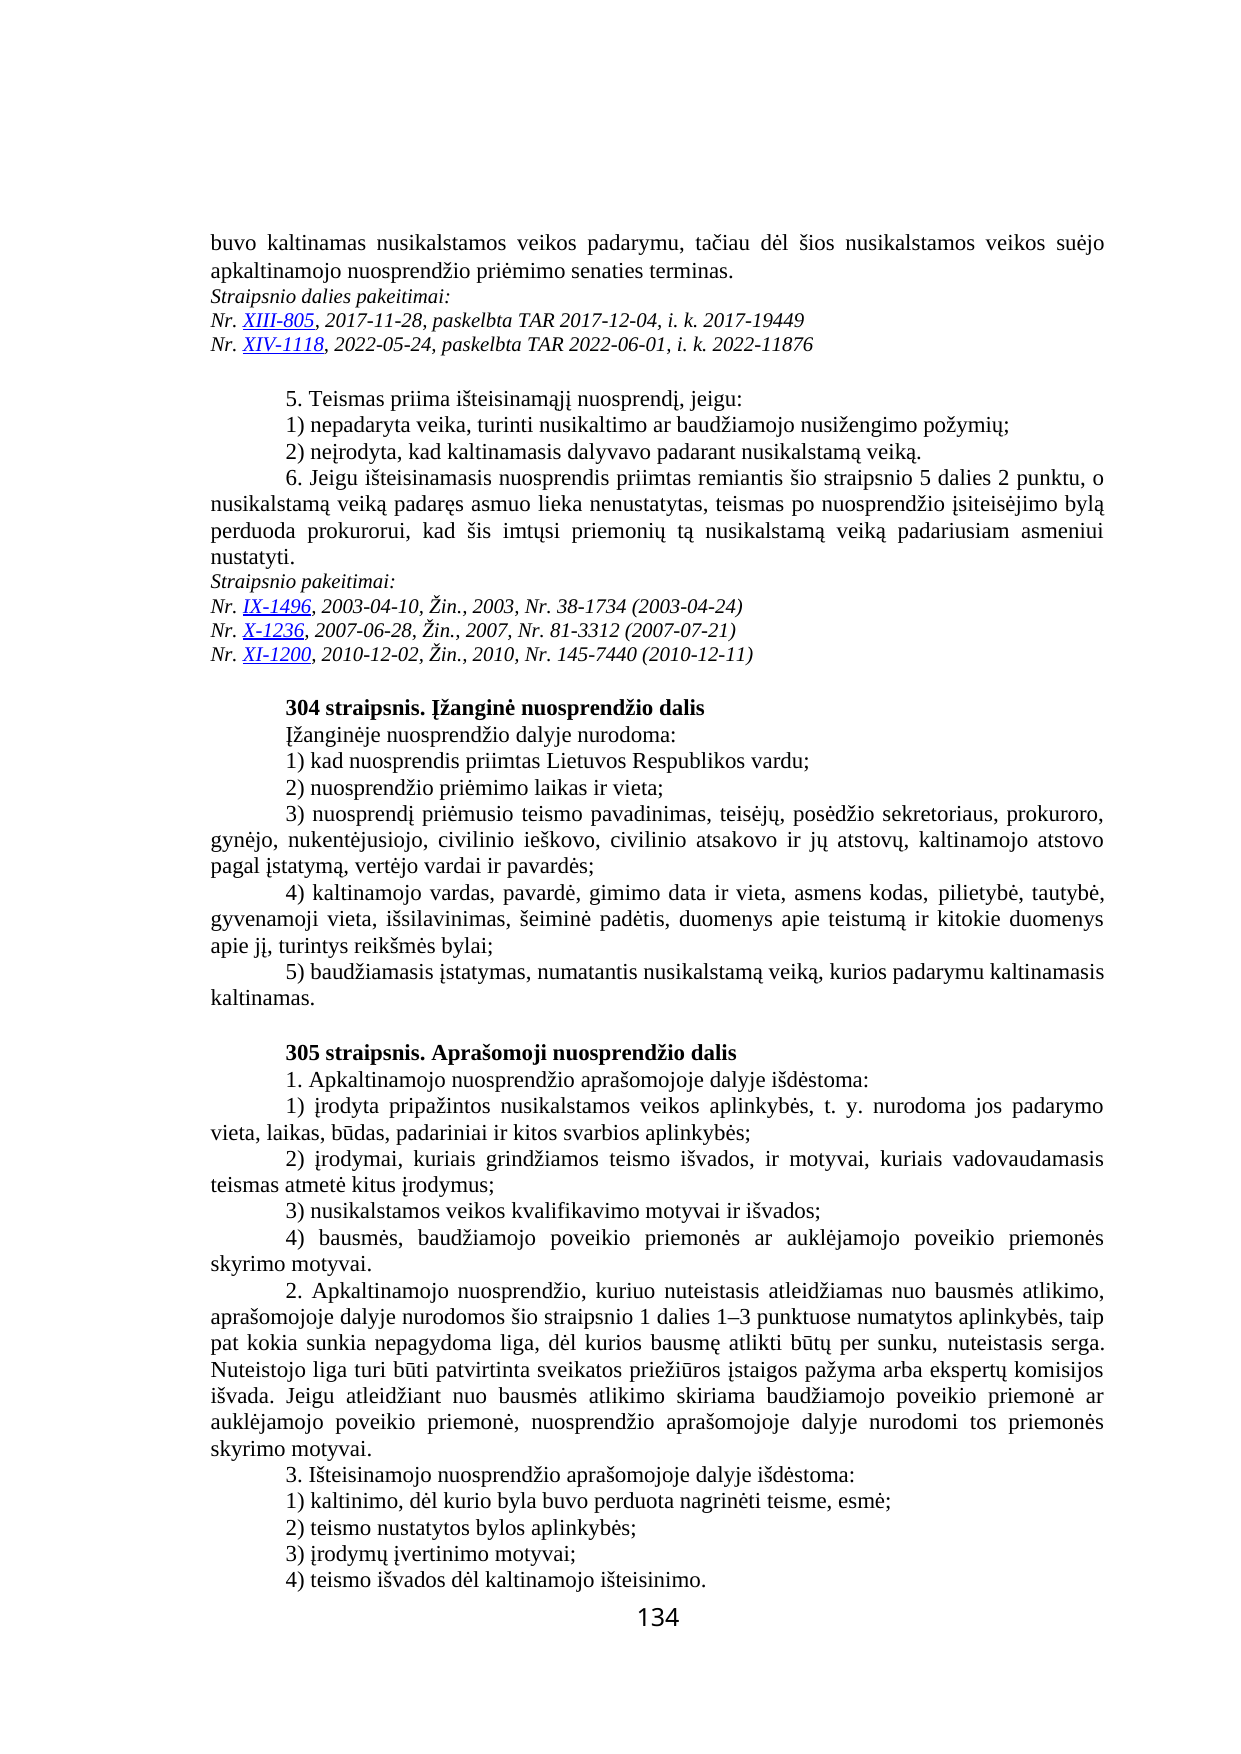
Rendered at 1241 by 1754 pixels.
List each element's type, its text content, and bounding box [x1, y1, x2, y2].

text 1) kaltinimo, dėl kurio byla buvo perduota nagrinėti teisme, esmė; [210, 1487, 1105, 1514]
text 2) nuosprendžio priėmimo laikas ir vieta; [210, 773, 1105, 800]
text 1. Apkaltinamojo nuosprendžio aprašomojoje dalyje išdėstoma: [210, 1066, 1105, 1092]
text 305 straipsnis. Aprašomoji nuosprendžio dalis [210, 1039, 1105, 1066]
text 3. Išteisinamojo nuosprendžio aprašomojoje dalyje išdėstoma: [210, 1461, 1105, 1487]
text 2) teismo nustatytos bylos aplinkybės; [210, 1514, 1105, 1540]
text 2. Apkaltinamojo nuosprendžio, kuriuo nuteistasis atleidžiamas nuo bausmės atlikimo, aprašomojoje dalyje nurodomos šio straipsnio 1 dalies 1–3 punktuose numatytos aplinkybės, taip pat kokia sunkia nepagydoma liga, dėl kurios bausmę atlikti būtų per sunku, nuteistasis serga. Nuteistojo liga turi būti patvirtinta sveikatos priežiūros įstaigos pažyma arba ekspertų komisijos išvada. Jeigu atleidžiant nuo bausmės atlikimo skiriama baudžiamojo poveikio priemonė ar auklėjamojo poveikio priemonė, nuosprendžio aprašomojoje dalyje nurodomi tos priemonės skyrimo motyvai. [210, 1277, 1105, 1461]
text 3) nusikalstamos veikos kvalifikavimo motyvai ir išvados; [210, 1198, 1105, 1224]
text 1) kad nuosprendis priimtas Lietuvos Respublikos vardu; [210, 747, 1105, 773]
text 3) nuosprendį priėmusio teismo pavadinimas, teisėjų, posėdžio sekretoriaus, prokuroro, gynėjo, nukentėjusiojo, civilinio ieškovo, civilinio atsakovo ir jų atstovų, kaltinamojo atstovo pagal įstatymą, vertėjo vardai ir pavardės; [210, 800, 1105, 879]
text 1) nepadaryta veika, turinti nusikaltimo ar baudžiamojo nusižengimo požymių; [210, 411, 1105, 438]
text 2) neįrodyta, kad kaltinamasis dalyvavo padarant nusikalstamą veiką. [210, 438, 1105, 464]
text 6. Jeigu išteisinamasis nuosprendis priimtas remiantis šio straipsnio 5 dalies 2 punktu, o nusikalstamą veiką padaręs asmuo lieka nenustatytas, teismas po nuosprendžio įsiteisėjimo bylą perduoda prokurorui, kad šis imtųsi priemonių tą nusikalstamą veiką padariusiam asmeniui nustatyti. [210, 464, 1105, 569]
text Nr. XIV-1118, 2022-05-24, paskelbta TAR 2022-06-01, i. k. 2022-11876 [210, 332, 1105, 356]
text buvo kaltinamas nusikalstamos veikos padarymu, tačiau dėl šios nusikalstamos veikos suėjo apkaltinamojo nuosprendžio priėmimo senaties terminas. [210, 229, 1105, 284]
text Nr. X-1236, 2007-06-28, Žin., 2007, Nr. 81-3312 (2007-07-21) [210, 618, 1105, 642]
text Straipsnio pakeitimai: [210, 569, 1105, 593]
text 2) įrodymai, kuriais grindžiamos teismo išvados, ir motyvai, kuriais vadovaudamasis teismas atmetė kitus įrodymus; [210, 1145, 1105, 1198]
text 3) įrodymų įvertinimo motyvai; [210, 1540, 1105, 1567]
text 4) teismo išvados dėl kaltinamojo išteisinimo. [210, 1567, 1105, 1593]
text Nr. XIII-805, 2017-11-28, paskelbta TAR 2017-12-04, i. k. 2017-19449 [210, 308, 1105, 332]
text 5) baudžiamasis įstatymas, numatantis nusikalstamą veiką, kurios padarymu kaltinamasis kaltinamas. [210, 958, 1105, 1011]
text 5. Teismas priima išteisinamąjį nuosprendį, jeigu: [210, 385, 1105, 411]
text 4) bausmės, baudžiamojo poveikio priemonės ar auklėjamojo poveikio priemonės skyrimo motyvai. [210, 1224, 1105, 1277]
text 1) įrodyta pripažintos nusikalstamos veikos aplinkybės, t. y. nurodoma jos padarymo vieta, laikas, būdas, padariniai ir kitos svarbios aplinkybės; [210, 1092, 1105, 1145]
text Įžanginėje nuosprendžio dalyje nurodoma: [210, 721, 1105, 747]
text 304 straipsnis. Įžanginė nuosprendžio dalis [210, 694, 1105, 721]
text Nr. IX-1496, 2003-04-10, Žin., 2003, Nr. 38-1734 (2003-04-24) [210, 593, 1105, 618]
text Straipsnio dalies pakeitimai: [210, 284, 1105, 308]
text 4) kaltinamojo vardas, pavardė, gimimo data ir vieta, asmens kodas, pilietybė, tautybė, gyvenamoji vieta, išsilavinimas, šeiminė padėtis, duomenys apie teistumą ir kitokie duomenys apie jį, turintys reikšmės bylai; [210, 879, 1105, 958]
text Nr. XI-1200, 2010-12-02, Žin., 2010, Nr. 145-7440 (2010-12-11) [210, 642, 1105, 666]
